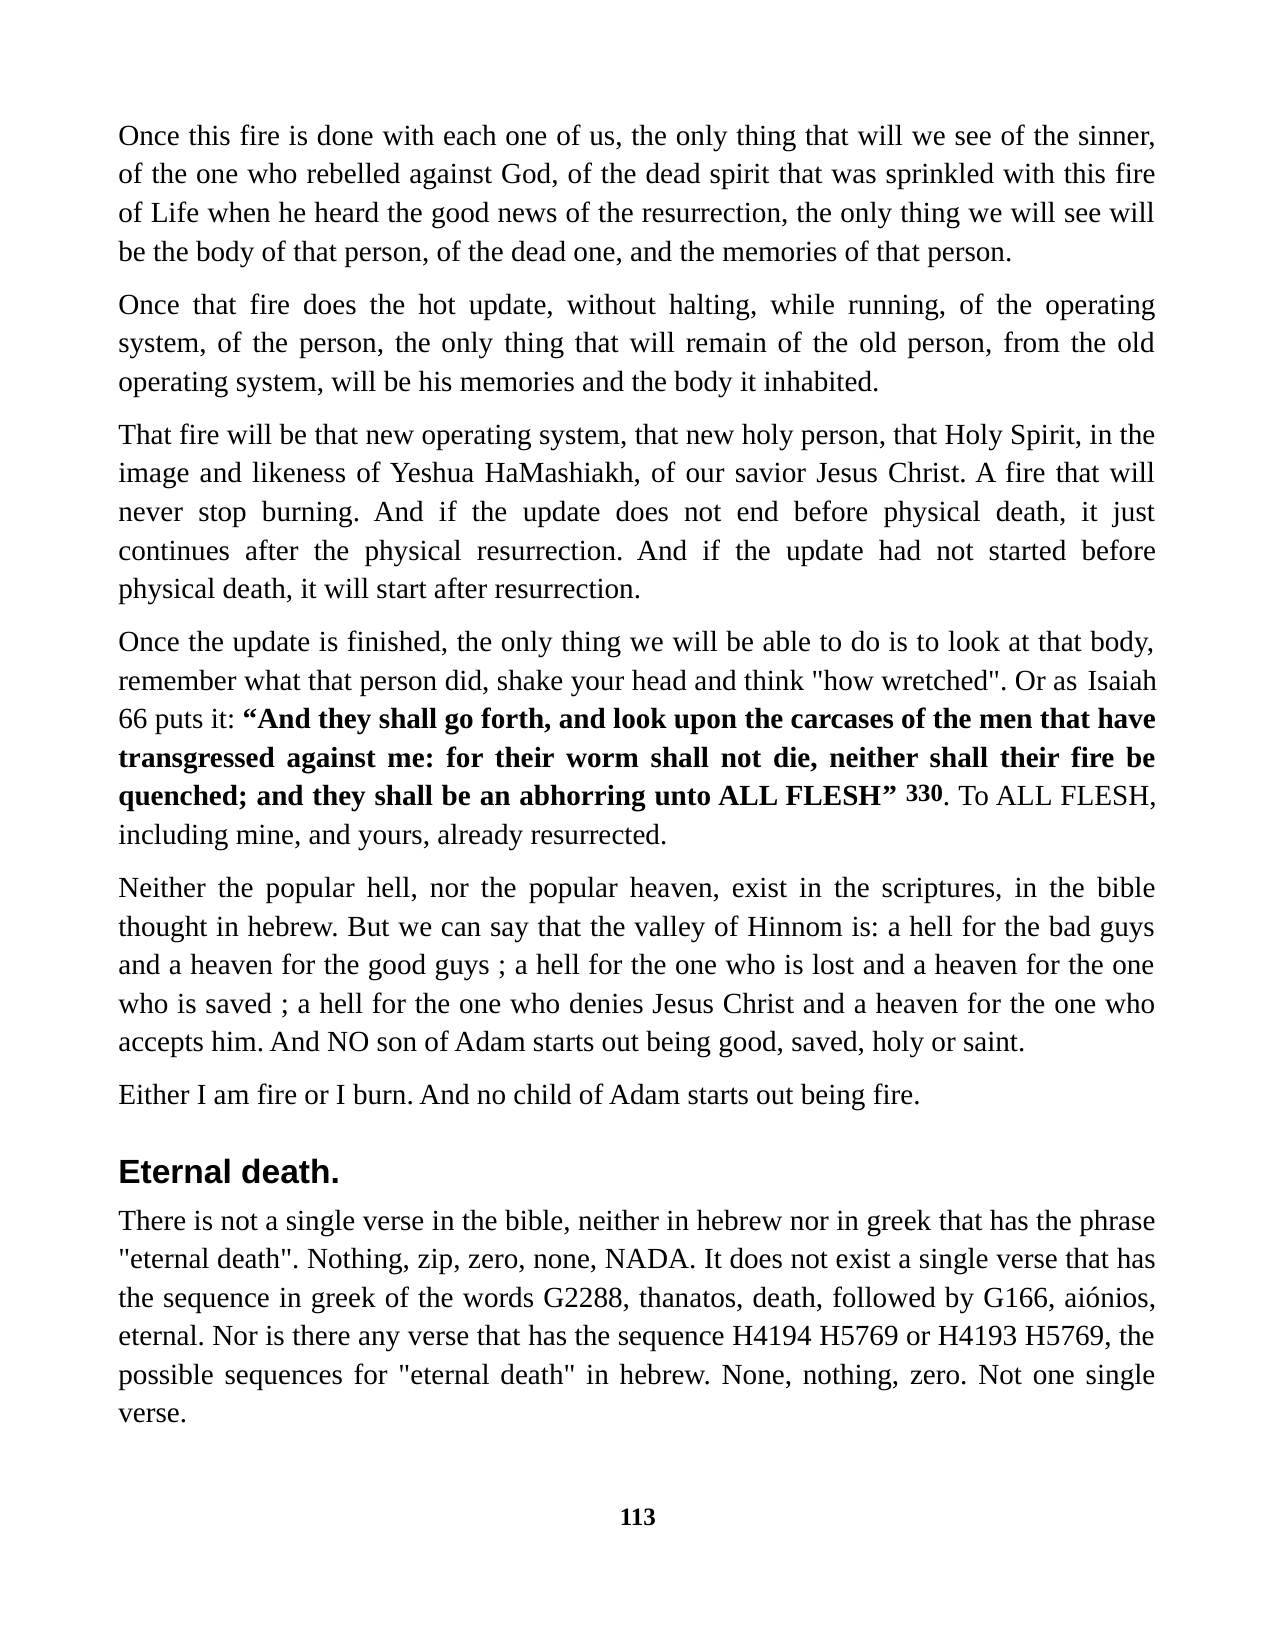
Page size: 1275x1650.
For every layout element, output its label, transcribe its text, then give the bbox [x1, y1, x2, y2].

subtitle Eternal death. [118, 1151, 1157, 1190]
text Either I am fire or I burn. And no child of Adam starts out being fire. [118, 1077, 1157, 1111]
text Once the update is finished, the only thing we will be able to do is to look at that body, remember what that person did, shake your head and think "how wretched". Or as Isaiah 66 puts it: “And they shall go forth, and look upon the carcases of the men that have transgressed against me: for their worm shall not die, neither shall their fire be quenched; and they shall be an abhorring unto ALL FLESH” . To ALL FLESH, including mine, and yours, already resurrected. [118, 624, 1157, 851]
text Once that fire does the hot update, without halting, while running, of the operating system, of the person, the only thing that will remain of the old person, from the old operating system, will be his memories and the body it inhabited. [118, 287, 1157, 397]
text That fire will be that new operating system, that new holy person, that Holy Spirit, in the image and likeness of Yeshua HaMashiakh, of our savior Jesus Christ. A fire that will never stop burning. And if the update does not end before physical death, it just continues after the physical resurrection. And if the update had not started before physical death, it will start after resurrection. [118, 417, 1157, 605]
text Once this fire is done with each one of us, the only thing that will we see of the sinner, of the one who rebelled against God, of the dead spirit that was sprinkled with this fire of Life when he heard the good news of the resurrection, the only thing we will see will be the body of that person, of the dead one, and the memories of that person. [118, 118, 1157, 267]
text Neither the popular hell, nor the popular heaven, exist in the scriptures, in the bible thought in hebrew. But we can say that the valley of Hinnom is: a hell for the bad guys and a heaven for the good guys ; a hell for the one who is lost and a heaven for the one who is saved ; a hell for the one who denies Jesus Christ and a heaven for the one who accepts him. And NO son of Adam starts out being good, saved, holy or saint. [118, 870, 1157, 1058]
text There is not a single verse in the bible, neither in hebrew nor in greek that has the phrase "eternal death". Nothing, zip, zero, none, NADA. It does not exist a single verse that has the sequence in greek of the words G2288, thanatos, death, followed by G166, aiónios, eternal. Nor is there any verse that has the sequence H4194 H5769 or H4193 H5769, the possible sequences for "eternal death" in hebrew. None, nothing, zero. Not one single verse. [118, 1203, 1157, 1429]
